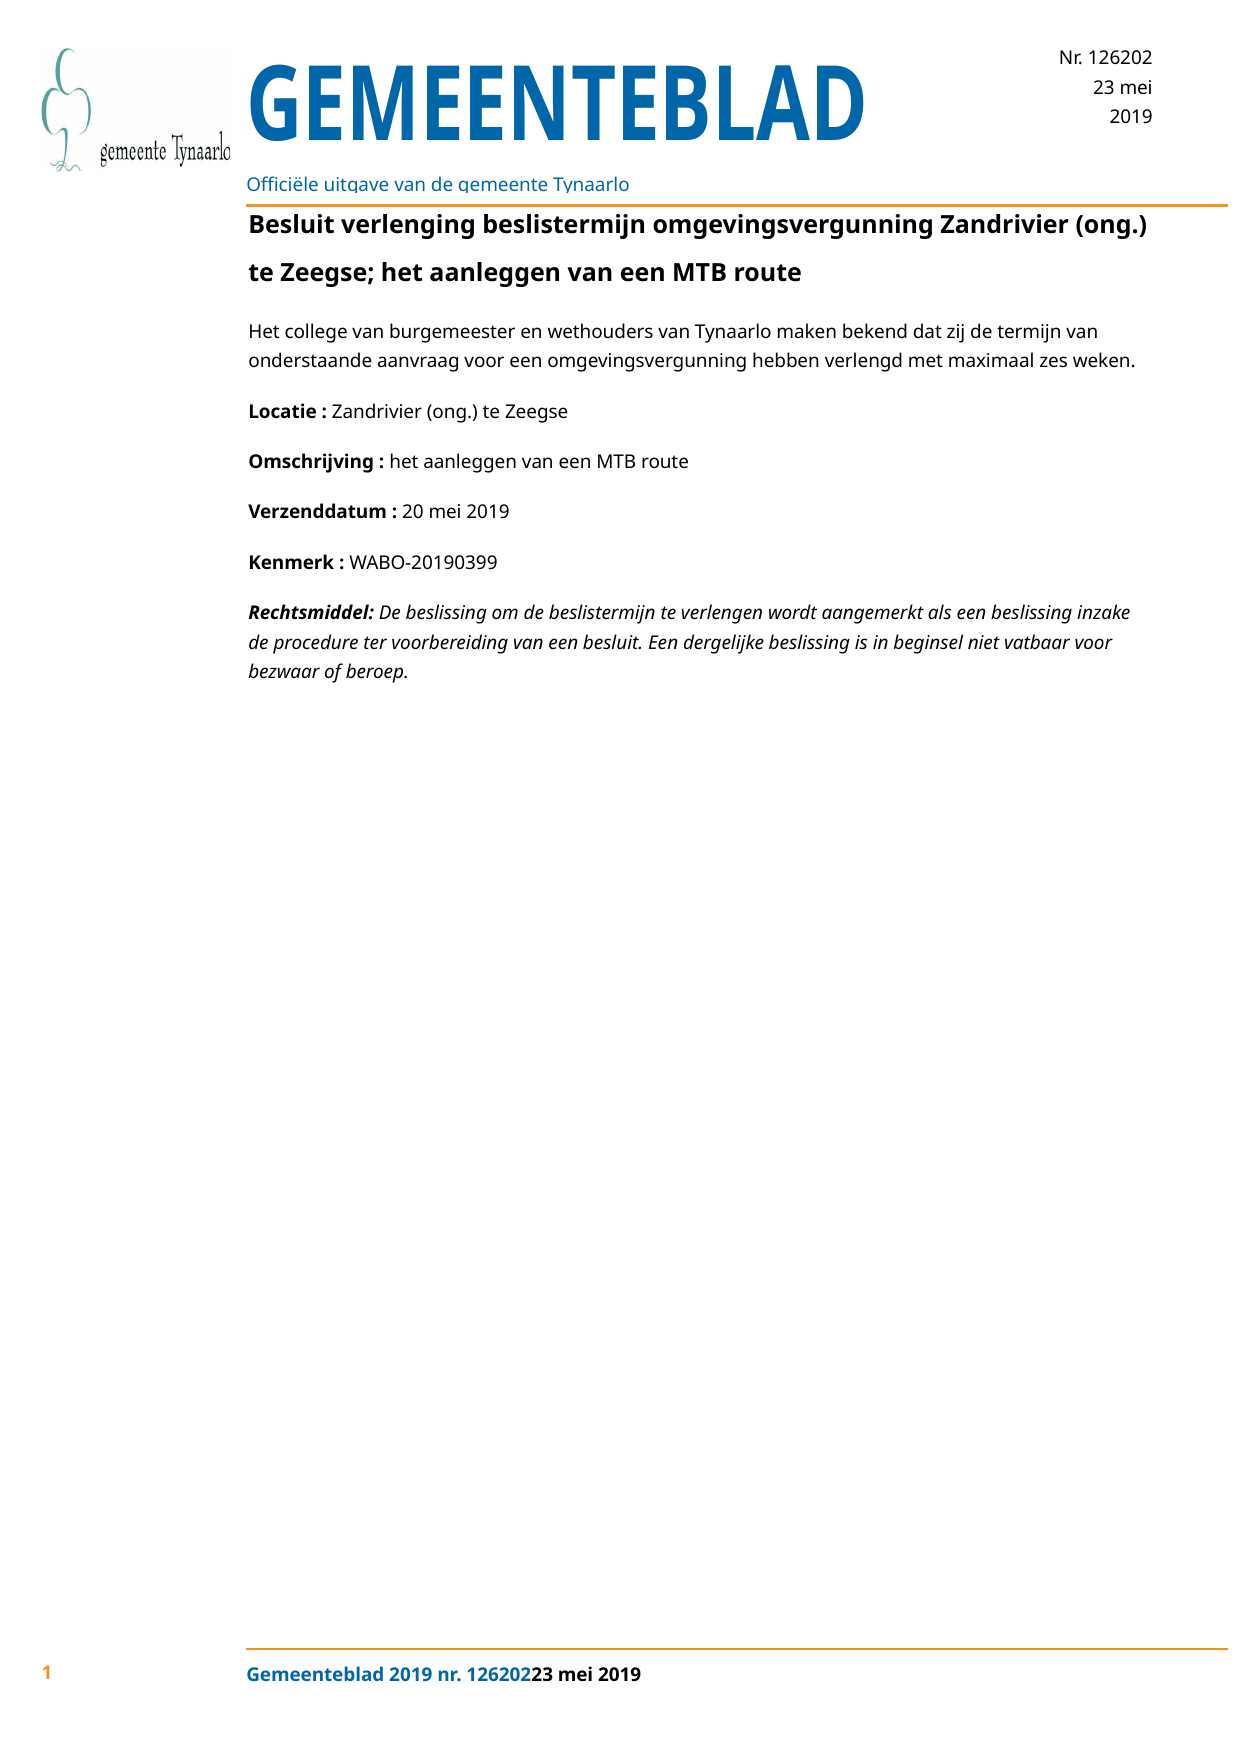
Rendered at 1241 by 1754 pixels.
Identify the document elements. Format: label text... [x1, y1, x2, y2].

text Rechtsmiddel: De beslissing om de beslistermijn te verlengen wordt aangemerkt als een beslissing inzake de procedure ter voorbereiding van een besluit. Een dergelijke beslissing is in beginsel niet vatbaar voor bezwaar of beroep. [248, 599, 1152, 684]
text Verzenddatum : 20 mei 2019 [248, 499, 1152, 524]
text Kenmerk : WABO-20190399 [248, 549, 1152, 575]
picture [41, 47, 231, 172]
text Besluit verlenging beslistermijn omgevingsvergunning Zandrivier (ong.) te Zeegse; het aanleggen van een MTB route [248, 207, 1152, 288]
text Het college van burgemeester en wethouders van Tynaarlo maken bekend dat zij de termijn van onderstaande aanvraag voor een omgevingsvergunning hebben verlengd met maximaal zes weken. [248, 318, 1152, 373]
text Omschrijving : het aanleggen van een MTB route [248, 448, 1152, 474]
text Locatie : Zandrivier (ong.) te Zeegse [248, 398, 1152, 424]
